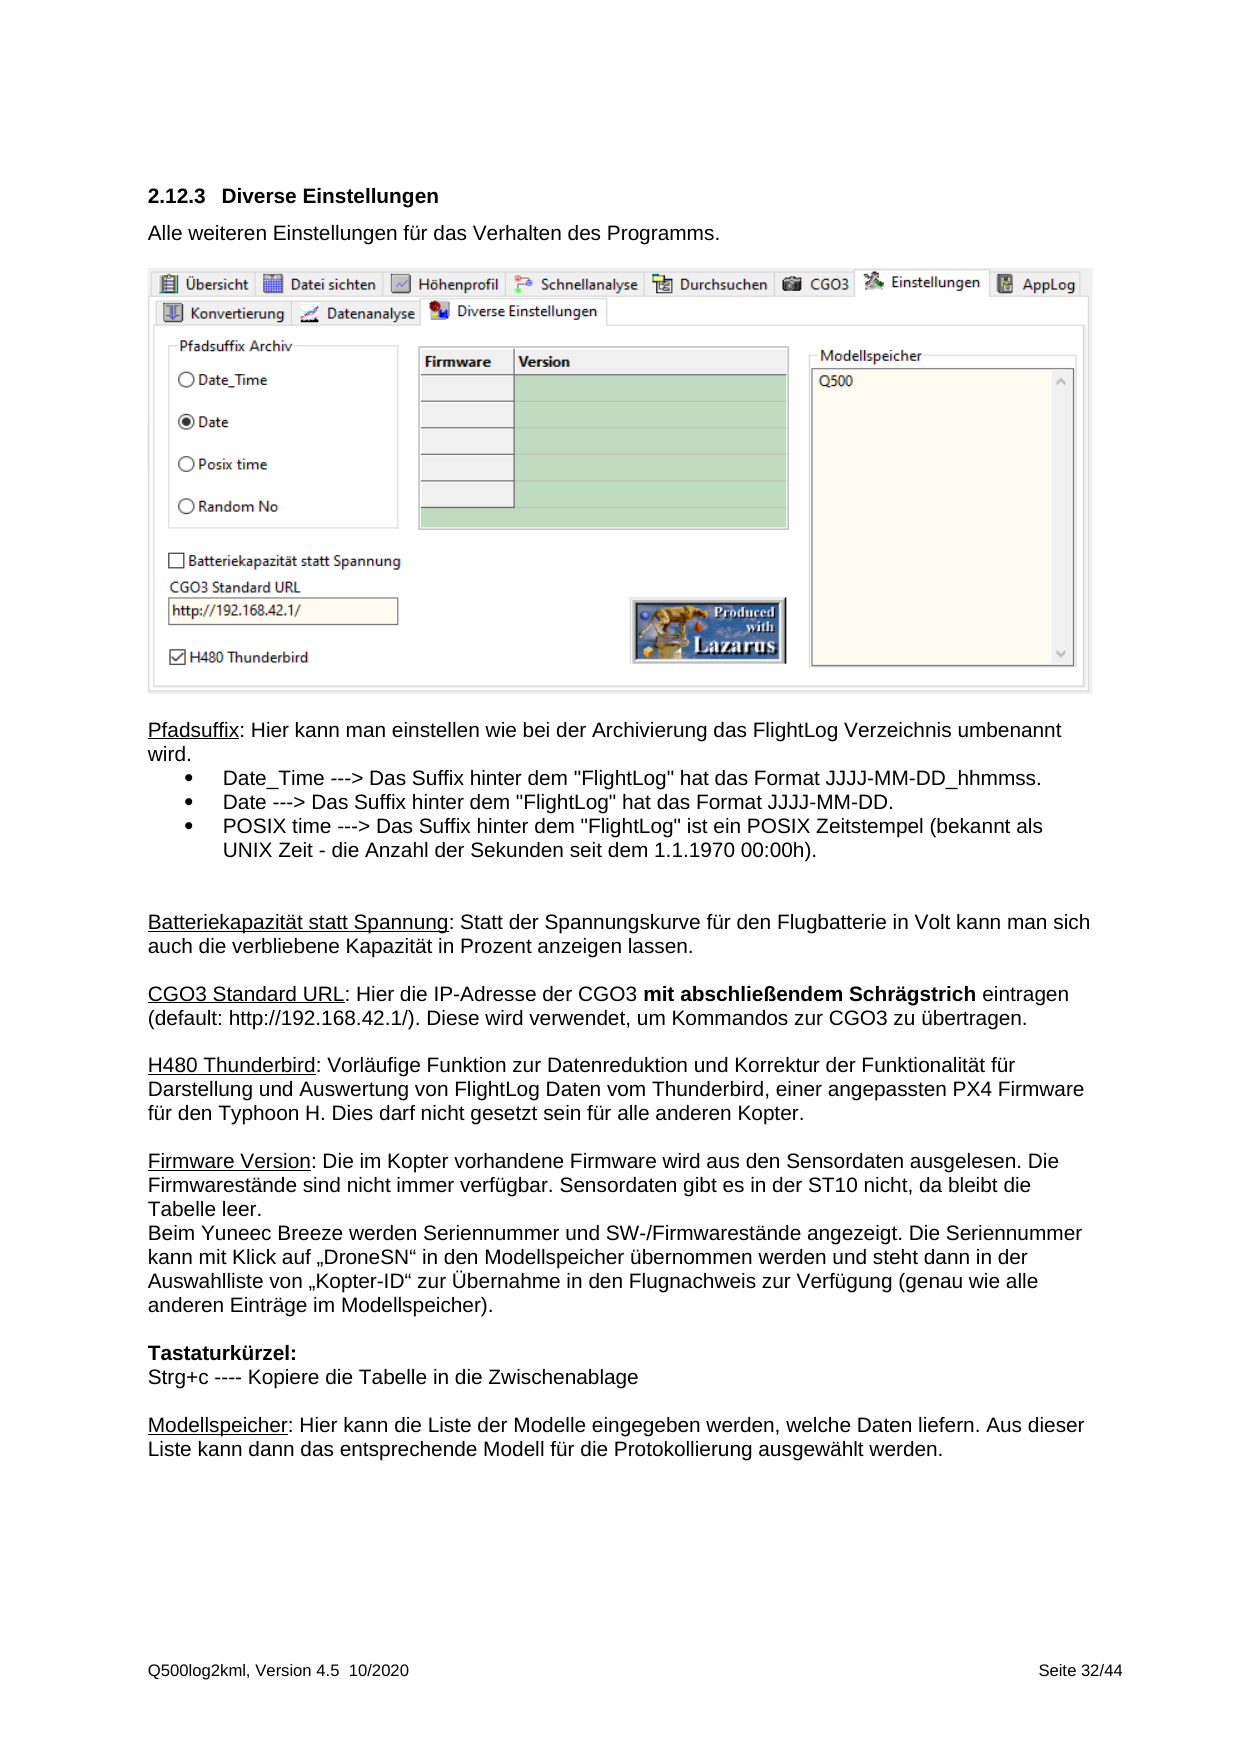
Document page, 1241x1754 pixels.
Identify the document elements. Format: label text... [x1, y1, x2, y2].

picture [147, 268, 1093, 694]
list POSIX time ---> Das Suffix hinter dem "FlightLog" ist ein POSIX Zeitstempel (bekannt als UNIX Zeit - die Anzahl der Sekunden seit dem 1.1.1970 00:00h). [185, 813, 1093, 862]
text Beim Yuneec Breeze werden Seriennummer und SW-/Firmwarestände angezeigt. Die Seriennummer kann mit Klick auf „DroneSN“ in den Modellspeicher übernommen werden und steht dann in der Auswahlliste von „Kopter-ID“ zur Übernahme in den Flugnachweis zur Verfügung (genau wie alle anderen Einträge im Modellspeicher). [148, 1221, 1093, 1317]
text Batteriekapazität statt Spannung: Statt der Spannungskurve für den Flugbatterie in Volt kann man sich auch die verbliebene Kapazität in Prozent anzeigen lassen. [148, 909, 1093, 957]
text Strg+c ---- Kopiere die Tabelle in die Zwischenablage [148, 1365, 1093, 1389]
list Date_Time ---> Das Suffix hinter dem "FlightLog" hat das Format JJJJ-MM-DD_hhmmss. [185, 765, 1093, 789]
text Alle weiteren Einstellungen für das Verhalten des Programms. [148, 221, 1093, 244]
text CGO3 Standard URL: Hier die IP-Adresse der CGO3 mit abschließendem Schrägstrich eintragen (default: http://192.168.42.1/). Diese wird verwendet, um Kommandos zur CGO3 zu übertragen. [148, 981, 1093, 1029]
text Pfadsuffix: Hier kann man einstellen wie bei der Archivierung das FlightLog Verzeichnis umbenannt wird. [148, 717, 1093, 765]
text Tastaturkürzel: [148, 1341, 1093, 1365]
text Modellspeicher: Hier kann die Liste der Modelle eingegeben werden, welche Daten liefern. Aus dieser Liste kann dann das entsprechende Modell für die Protokollierung ausgewählt werden. [148, 1413, 1093, 1461]
list Date ---> Das Suffix hinter dem "FlightLog" hat das Format JJJJ-MM-DD. [185, 789, 1093, 813]
text Firmware Version: Die im Kopter vorhandene Firmware wird aus den Sensordaten ausgelesen. Die Firmwarestände sind nicht immer verfügbar. Sensordaten gibt es in der ST10 nicht, da bleibt die Tabelle leer. [148, 1149, 1093, 1221]
subtitle Diverse Einstellungen [148, 184, 1093, 208]
text H480 Thunderbird: Vorläufige Funktion zur Datenreduktion und Korrektur der Funktionalität für Darstellung und Auswertung von FlightLog Daten vom Thunderbird, einer angepassten PX4 Firmware für den Typhoon H. Dies darf nicht gesetzt sein für alle anderen Kopter. [148, 1053, 1093, 1125]
